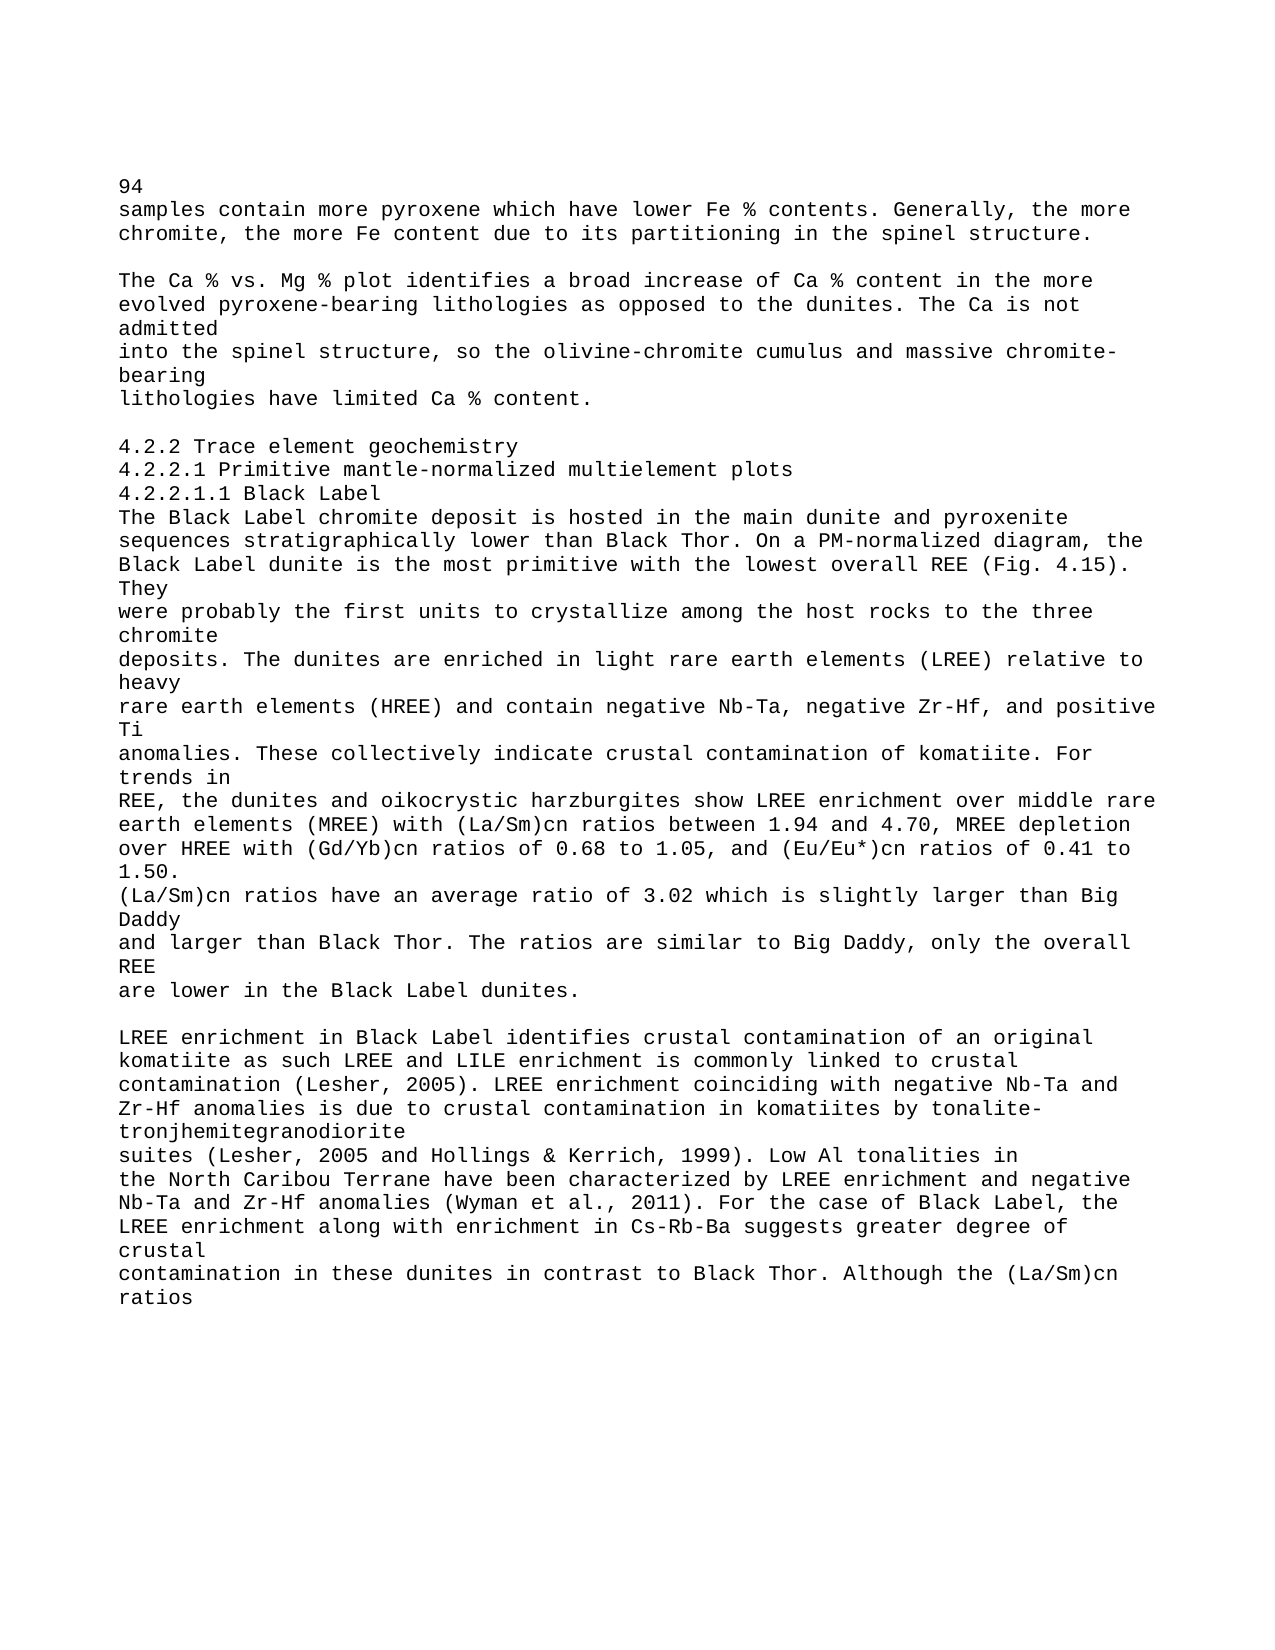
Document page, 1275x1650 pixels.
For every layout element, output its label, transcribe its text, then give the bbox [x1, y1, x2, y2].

text contamination in these dunites in contrast to Black Thor. Although the (La/Sm)cn ratios [118, 1263, 1157, 1311]
text samples contain more pyroxene which have lower Fe % contents. Generally, the more [118, 199, 1157, 223]
text lithologies have limited Ca % content. [118, 388, 1157, 412]
text contamination (Lesher, 2005). LREE enrichment coinciding with negative Nb-Ta and [118, 1074, 1157, 1098]
text and larger than Black Thor. The ratios are similar to Big Daddy, only the overall REE [118, 932, 1157, 979]
text suites (Lesher, 2005 and Hollings & Kerrich, 1999). Low Al tonalities in [118, 1145, 1157, 1169]
text 94 [118, 176, 1157, 199]
text deposits. The dunites are enriched in light rare earth elements (LREE) relative to heavy [118, 648, 1157, 696]
text Black Label dunite is the most primitive with the lowest overall REE (Fig. 4.15). They [118, 554, 1157, 601]
text chromite, the more Fe content due to its partitioning in the spinel structure. [118, 223, 1157, 247]
text 4.2.2.1.1 Black Label [118, 483, 1157, 507]
text sequences stratigraphically lower than Black Thor. On a PM-normalized diagram, the [118, 530, 1157, 554]
text anomalies. These collectively indicate crustal contamination of komatiite. For trends in [118, 743, 1157, 790]
text Zr-Hf anomalies is due to crustal contamination in komatiites by tonalite-tronjhemitegranodiorite [118, 1098, 1157, 1145]
text (La/Sm)cn ratios have an average ratio of 3.02 which is slightly larger than Big Daddy [118, 885, 1157, 932]
text 4.2.2 Trace element geochemistry [118, 436, 1157, 459]
text 4.2.2.1 Primitive mantle-normalized multielement plots [118, 459, 1157, 483]
text were probably the first units to crystallize among the host rocks to the three chromite [118, 601, 1157, 648]
text LREE enrichment in Black Label identifies crustal contamination of an original [118, 1027, 1157, 1051]
text The Ca % vs. Mg % plot identifies a broad increase of Ca % content in the more [118, 270, 1157, 294]
text LREE enrichment along with enrichment in Cs-Rb-Ba suggests greater degree of crustal [118, 1216, 1157, 1263]
text Nb-Ta and Zr-Hf anomalies (Wyman et al., 2011). For the case of Black Label, the [118, 1192, 1157, 1216]
text over HREE with (Gd/Yb)cn ratios of 0.68 to 1.05, and (Eu/Eu*)cn ratios of 0.41 to 1.50. [118, 838, 1157, 885]
text evolved pyroxene-bearing lithologies as opposed to the dunites. The Ca is not admitted [118, 294, 1157, 341]
text The Black Label chromite deposit is hosted in the main dunite and pyroxenite [118, 507, 1157, 530]
text rare earth elements (HREE) and contain negative Nb-Ta, negative Zr-Hf, and positive Ti [118, 696, 1157, 743]
text the North Caribou Terrane have been characterized by LREE enrichment and negative [118, 1169, 1157, 1192]
text earth elements (MREE) with (La/Sm)cn ratios between 1.94 and 4.70, MREE depletion [118, 814, 1157, 838]
text are lower in the Black Label dunites. [118, 979, 1157, 1003]
text REE, the dunites and oikocrystic harzburgites show LREE enrichment over middle rare [118, 790, 1157, 814]
text komatiite as such LREE and LILE enrichment is commonly linked to crustal [118, 1051, 1157, 1074]
text into the spinel structure, so the olivine-chromite cumulus and massive chromite-bearing [118, 341, 1157, 388]
